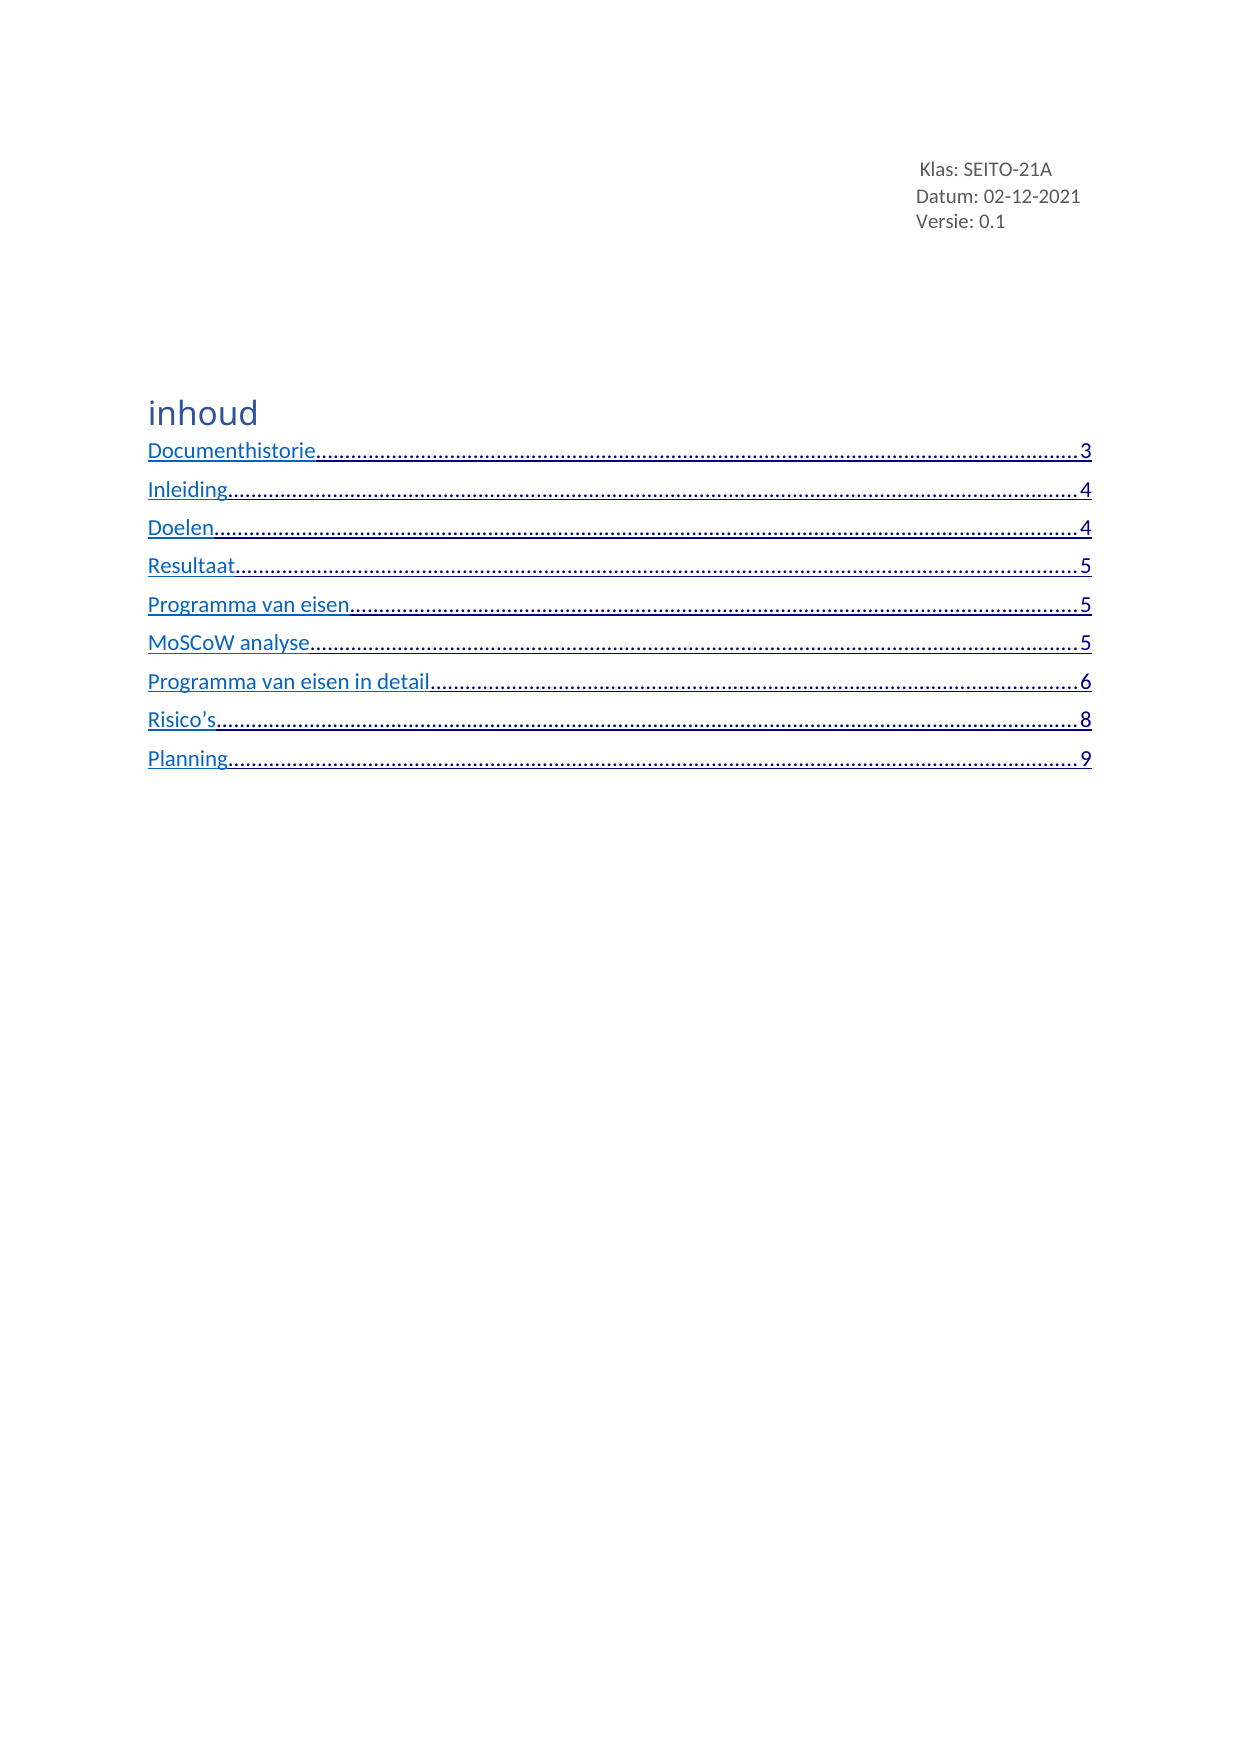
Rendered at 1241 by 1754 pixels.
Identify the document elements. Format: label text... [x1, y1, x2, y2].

text Datum: 02-12-2021 [148, 183, 1093, 209]
text Risico’s 8 [148, 705, 1093, 733]
text Versie: 0.1 [148, 209, 1093, 234]
text inhoud [148, 389, 1093, 435]
text Inleiding 4 [148, 475, 1093, 503]
text Documenthistorie 3 [148, 436, 1093, 464]
text MoSCoW analyse 5 [148, 628, 1093, 656]
text Doelen 4 [148, 513, 1093, 541]
text Klas: SEITO-21A [148, 148, 1093, 183]
text Planning 9 [148, 744, 1093, 772]
text Programma van eisen in detail 6 [148, 667, 1093, 695]
text Resultaat 5 [148, 552, 1093, 579]
text Programma van eisen 5 [148, 590, 1093, 618]
